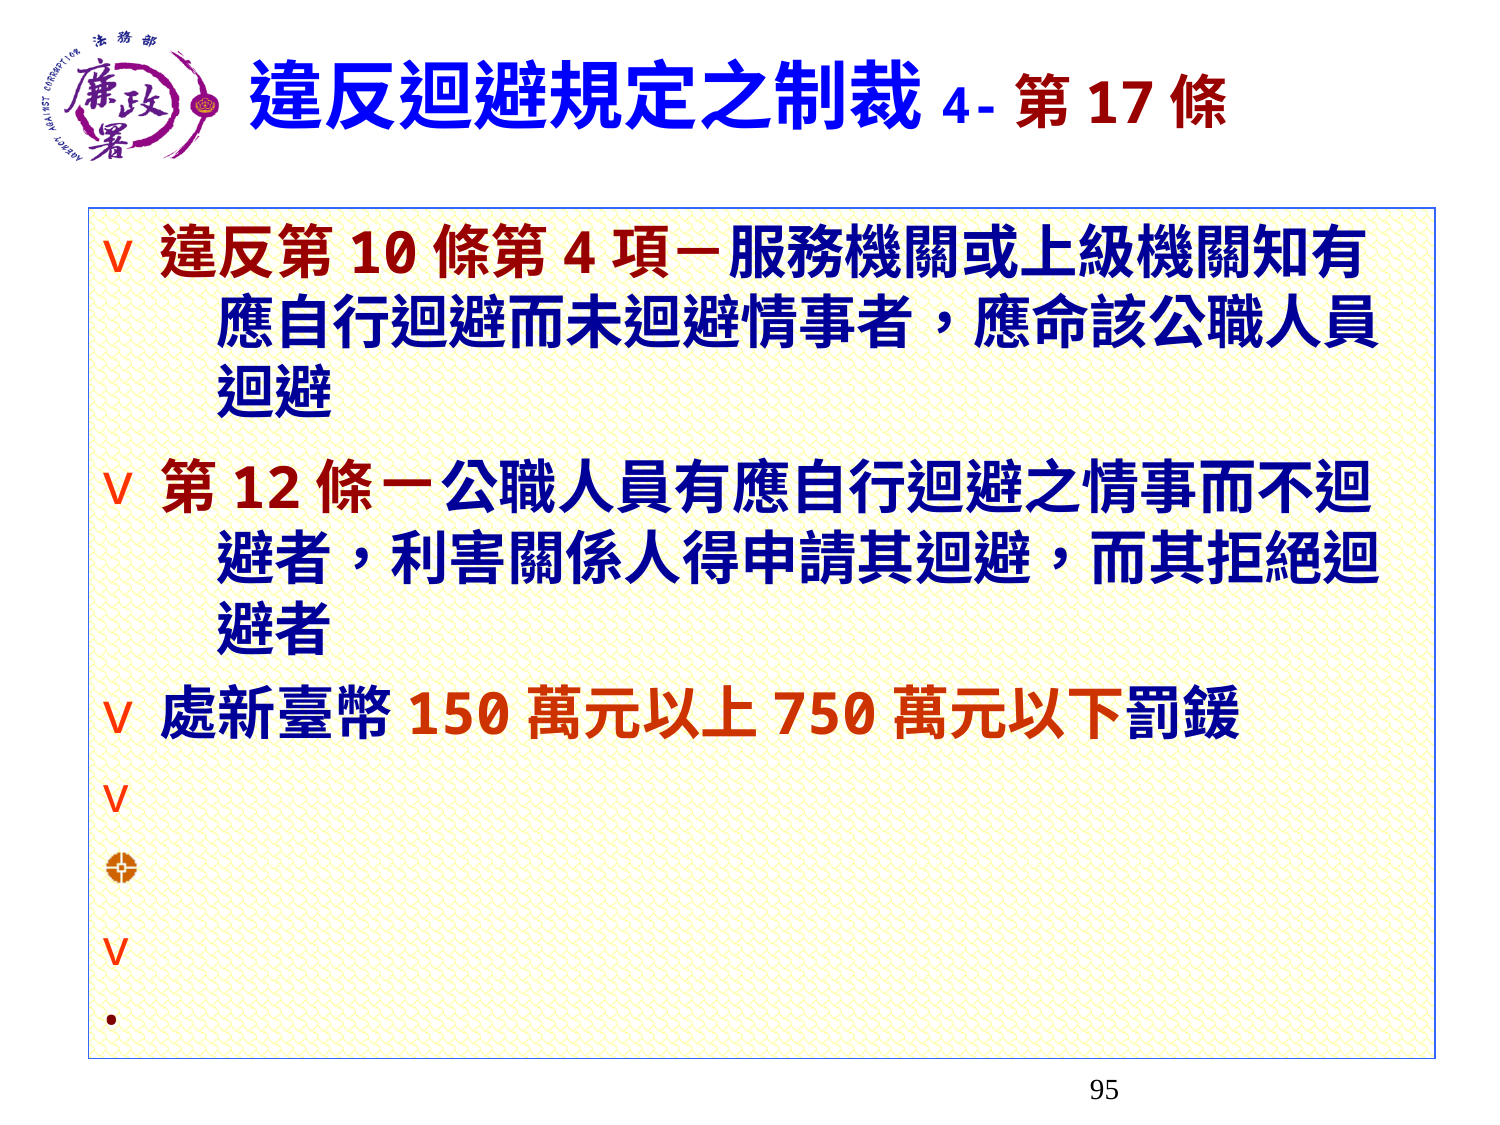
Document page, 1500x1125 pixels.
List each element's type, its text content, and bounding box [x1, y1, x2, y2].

title 違反迴避規定之制裁4-第17條 [100, 0, 1376, 188]
list 違反第10條第4項－服務機關或上級機關知有應自行迴避而未迴避情事者，應命該公職人員迴避 第12條－公職人員有應自行迴避之情事而不迴避者，利害關係人得申請其迴避，而其拒絕迴避者 處新臺幣150萬元以上750萬元以下罰鍰 [88, 208, 1436, 1059]
text_box [1074, 1059, 1388, 1113]
